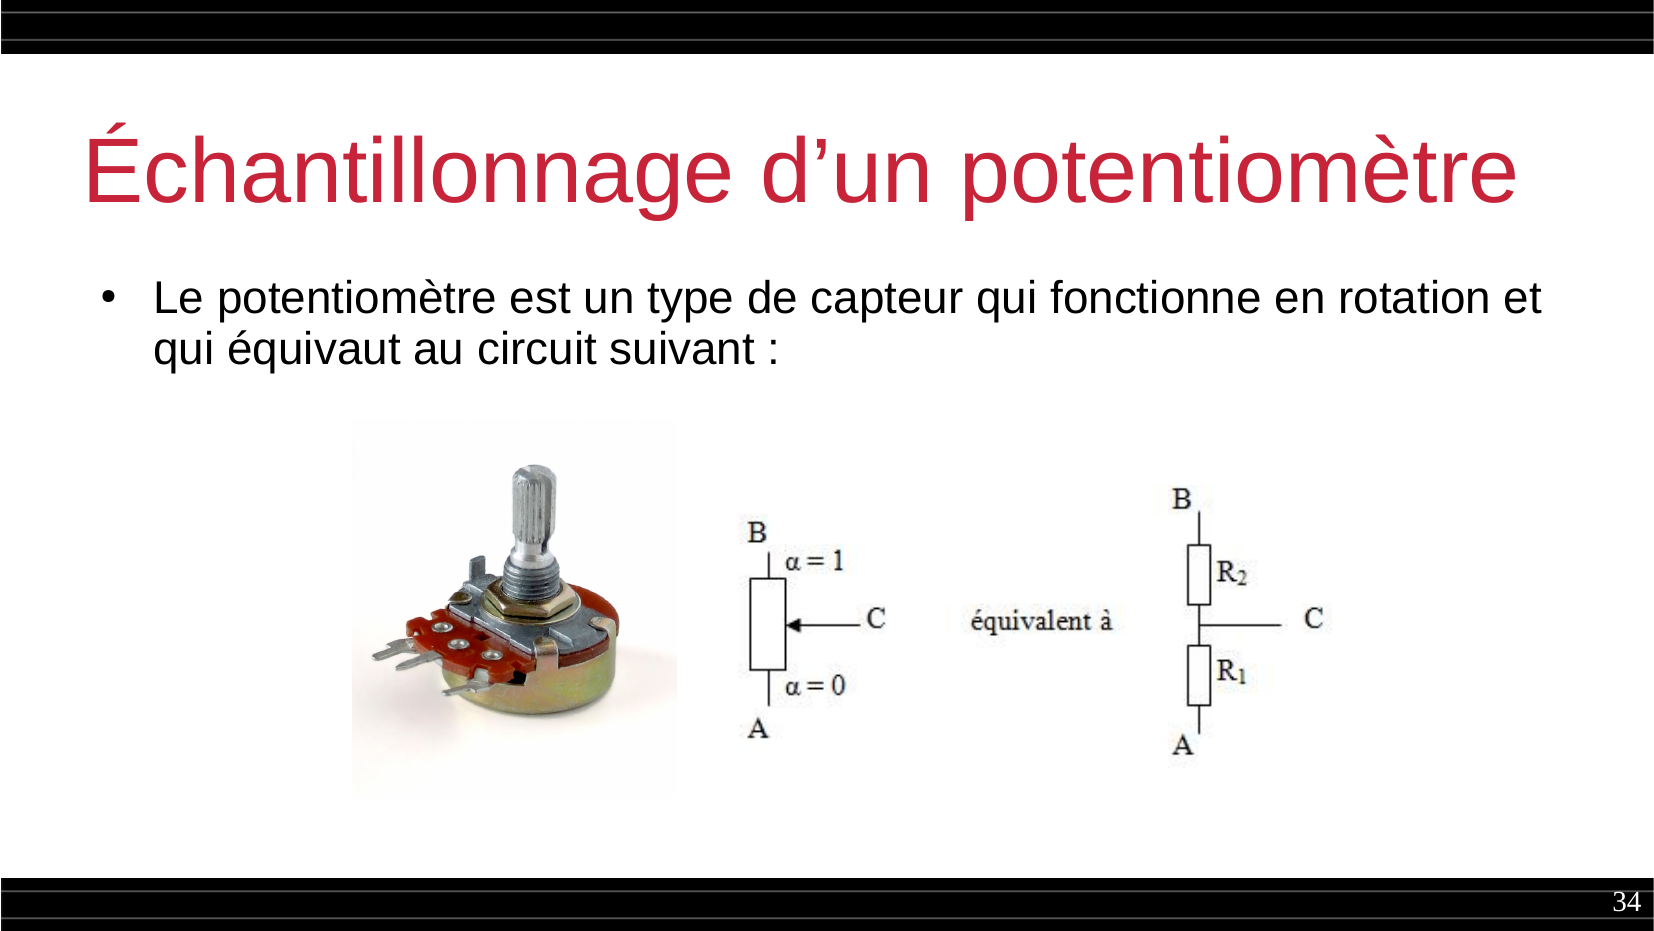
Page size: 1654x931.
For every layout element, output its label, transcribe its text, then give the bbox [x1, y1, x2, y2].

picture [1, 878, 1654, 931]
picture [352, 419, 677, 799]
title Échantillonnage d’un potentiomètre [82, 92, 1571, 249]
list Le potentiomètre est un type de capteur qui fonctionne en rotation et qui équivaut au circuit suivant : [82, 271, 1571, 758]
picture [709, 485, 1347, 770]
picture [1, 0, 1654, 54]
